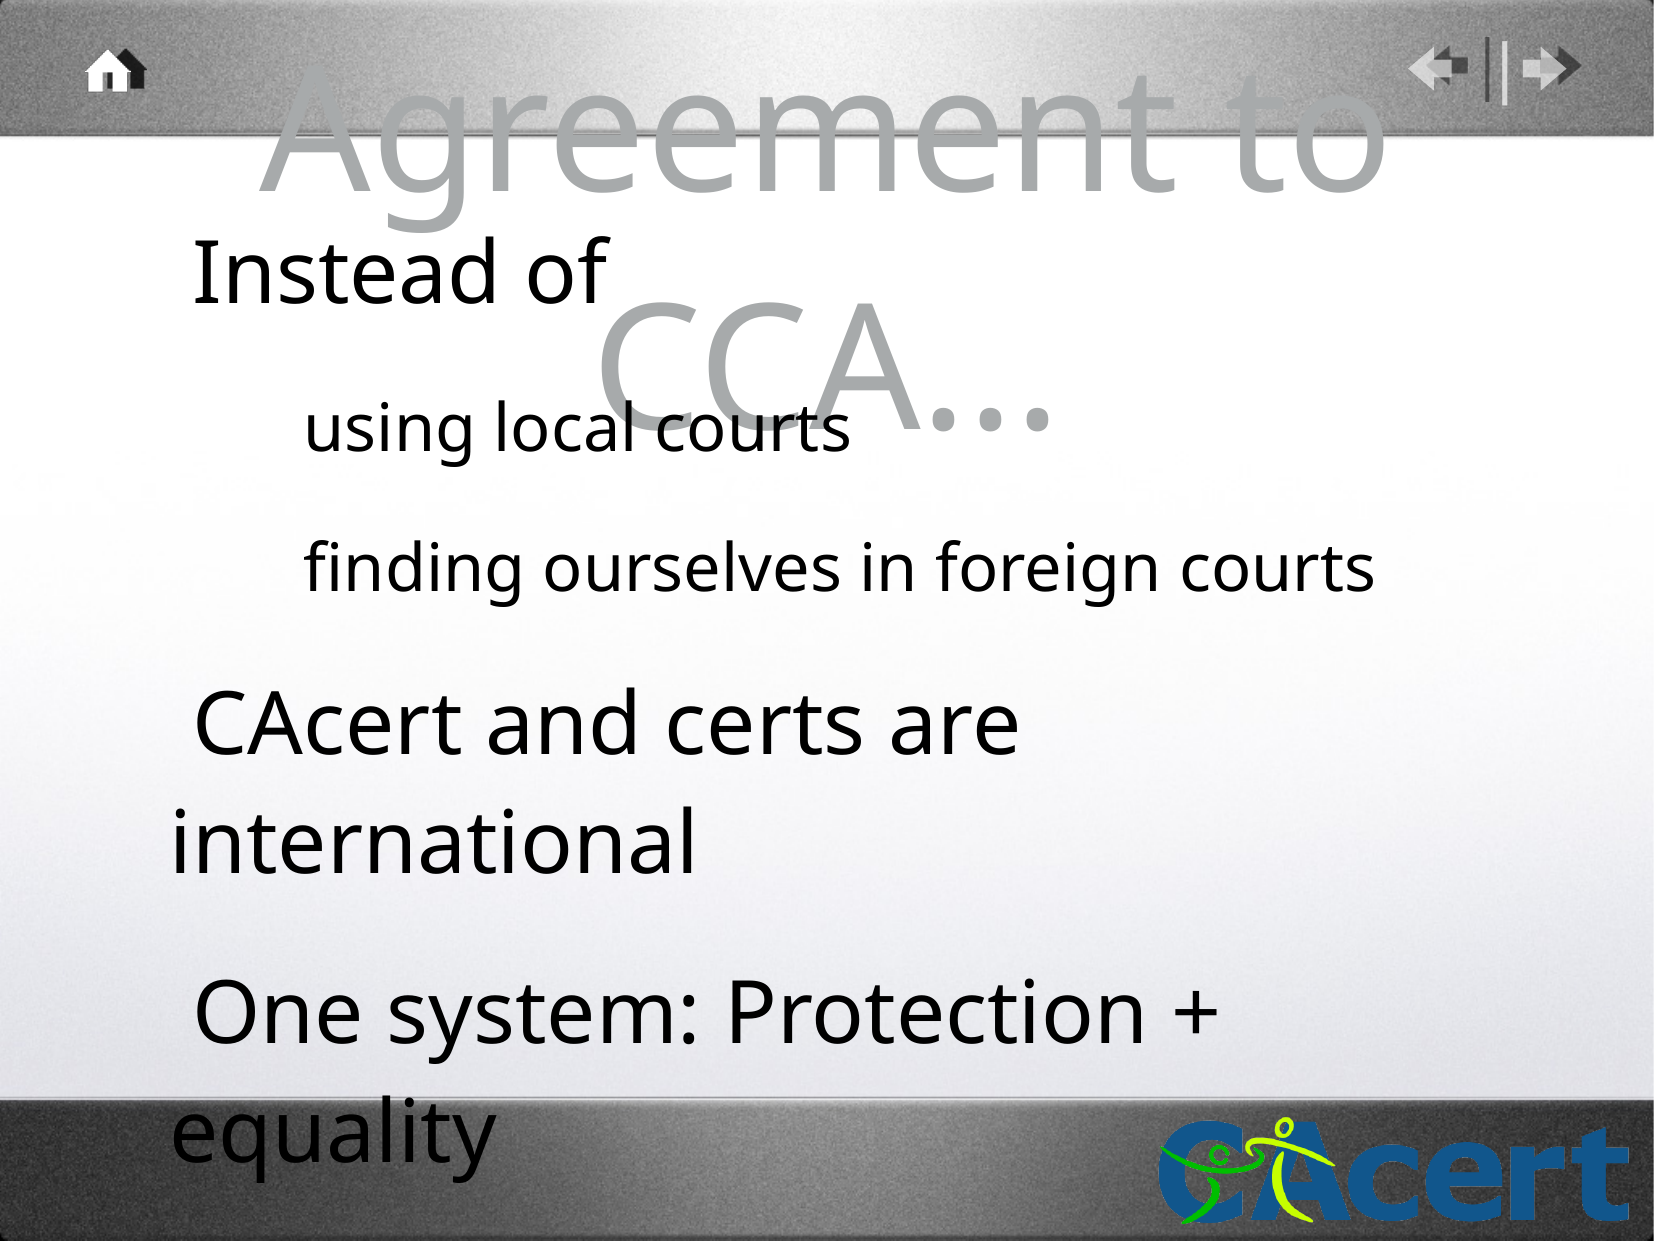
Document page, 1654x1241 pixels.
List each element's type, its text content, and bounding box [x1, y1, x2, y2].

title Agreement to CCA... [161, 33, 1493, 335]
picture [0, 0, 1654, 1241]
list Instead of using local courts finding ourselves in foreign courts CAcert and certs are international One system: Protection + equality [161, 335, 1493, 1063]
